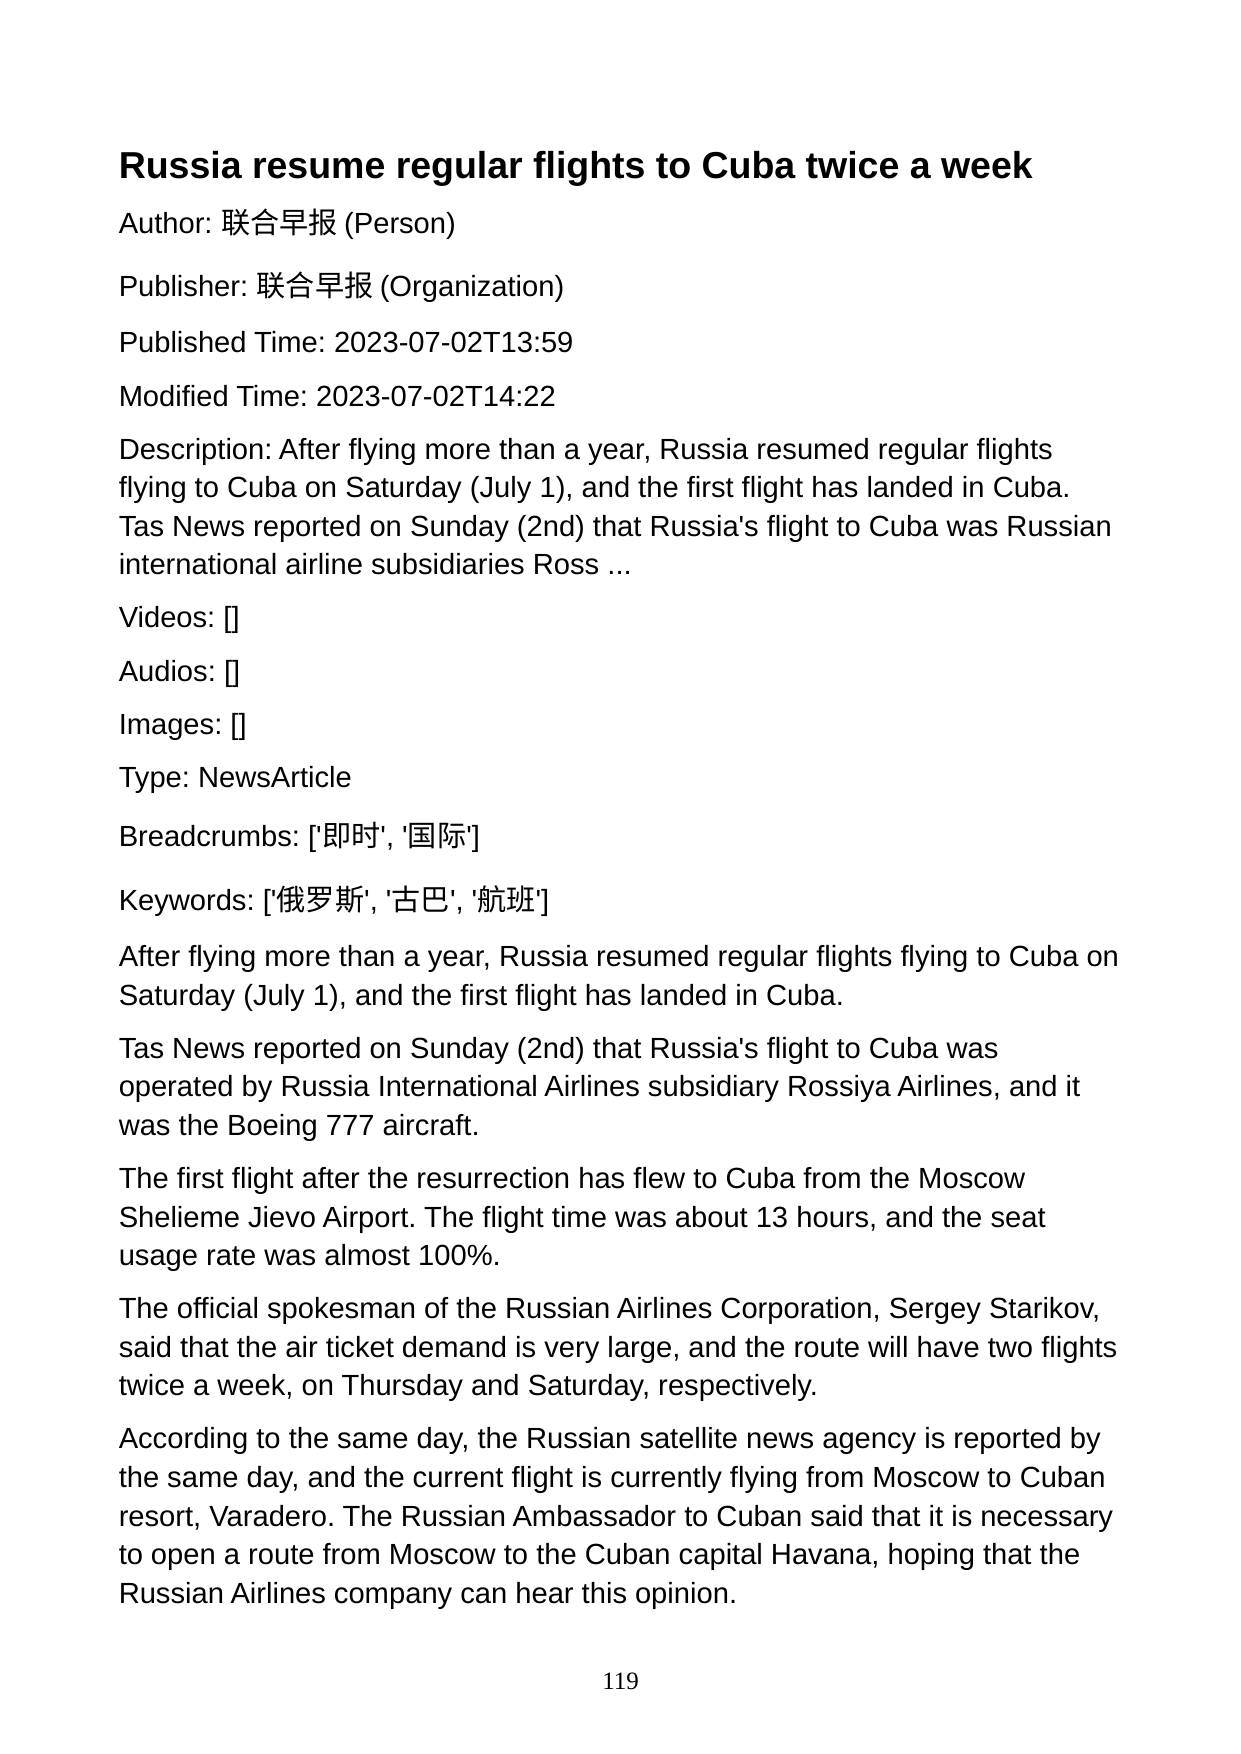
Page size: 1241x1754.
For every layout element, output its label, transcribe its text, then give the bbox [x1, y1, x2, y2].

text Publisher: 联合早报 (Organization) [118, 262, 1122, 304]
text Type: NewsArticle [118, 760, 1122, 793]
text Images: [] [118, 707, 1122, 740]
text Modified Time: 2023-07-02T14:22 [118, 378, 1122, 412]
text Author: 联合早报 (Person) [118, 199, 1122, 241]
text Videos: [] [118, 600, 1122, 634]
text According to the same day, the Russian satellite news agency is reported by the same day, and the current flight is currently flying from Moscow to Cuban resort, Varadero. The Russian Ambassador to Cuban said that it is necessary to open a route from Moscow to the Cuban capital Havana, hoping that the Russian Airlines company can hear this opinion. [118, 1421, 1122, 1609]
text Description: After flying more than a year, Russia resumed regular flights flying to Cuba on Saturday (July 1), and the first flight has landed in Cuba. Tas News reported on Sunday (2nd) that Russia's flight to Cuba was Russian international airline subsidiaries Ross ... [118, 432, 1122, 581]
text Published Time: 2023-07-02T13:59 [118, 325, 1122, 359]
text The first flight after the resurrection has flew to Cuba from the Moscow Shelieme Jievo Airport. The flight time was about 13 hours, and the seat usage rate was almost 100%. [118, 1161, 1122, 1272]
text After flying more than a year, Russia resumed regular flights flying to Cuba on Saturday (July 1), and the first flight has landed in Cuba. [118, 939, 1122, 1011]
text The official spokesman of the Russian Airlines Corporation, Sergey Starikov, said that the air ticket demand is very large, and the route will have two flights twice a week, on Thursday and Saturday, respectively. [118, 1291, 1122, 1402]
text Breadcrumbs: ['即时', '国际'] [118, 813, 1122, 855]
text Tas News reported on Sunday (2nd) that Russia's flight to Cuba was operated by Russia International Airlines subsidiary Rossiya Airlines, and it was the Boeing 777 aircraft. [118, 1031, 1122, 1141]
text Keywords: ['俄罗斯', '古巴', '航班'] [118, 876, 1122, 918]
subtitle Russia resume regular flights to Cuba twice a week [118, 143, 1122, 187]
text Audios: [] [118, 653, 1122, 687]
